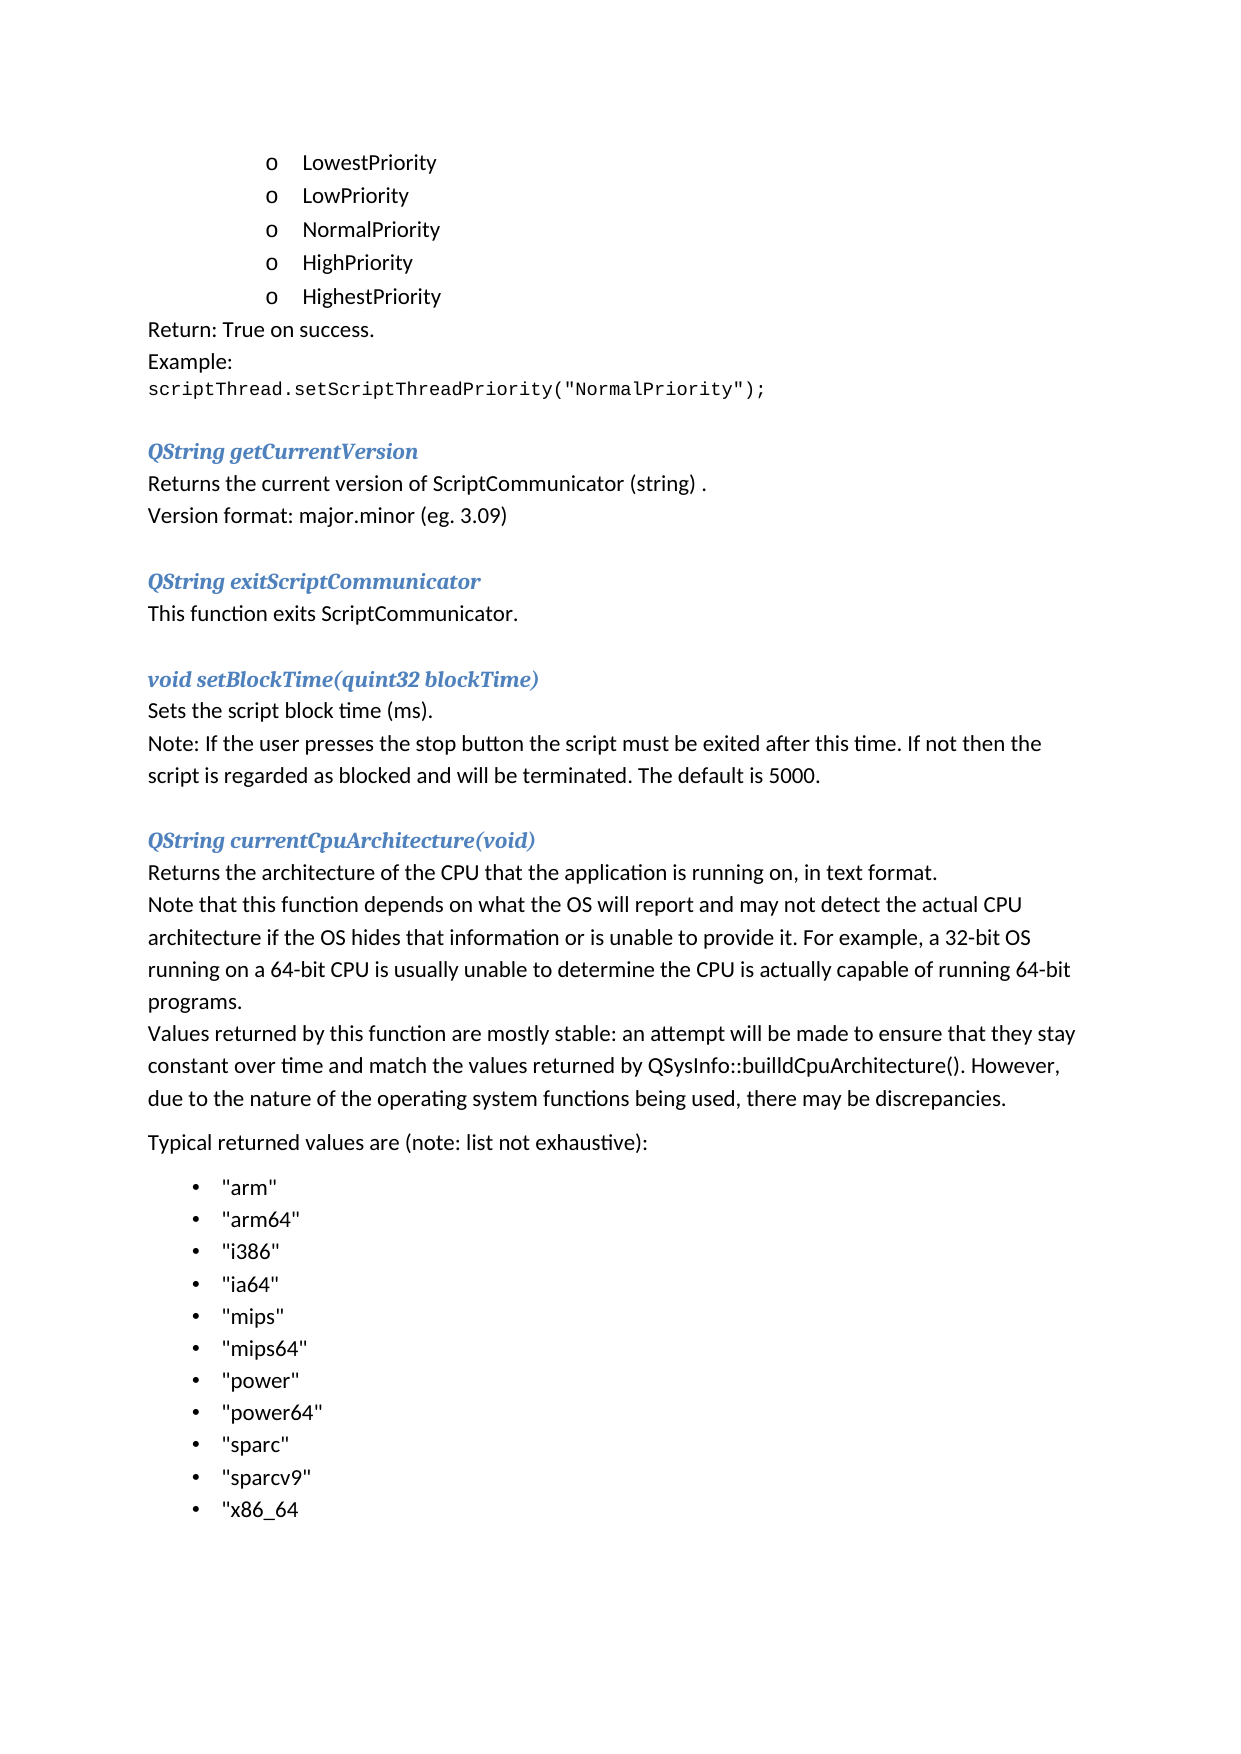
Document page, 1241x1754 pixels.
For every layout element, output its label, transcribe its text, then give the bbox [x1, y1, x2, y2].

text Returns the current version of ScriptCommunicator (string) . [148, 469, 1093, 497]
list "power" [192, 1366, 1093, 1394]
text Note that this function depends on what the OS will report and may not detect the actual CPU architecture if the OS hides that information or is unable to provide it. For example, a 32-bit OS running on a 64-bit CPU is usually unable to determine the CPU is actually capable of running 64-bit programs. [148, 891, 1093, 1015]
list "mips" [192, 1302, 1093, 1330]
list "arm" [192, 1173, 1093, 1201]
list "i386" [192, 1237, 1093, 1266]
text Returns the architecture of the CPU that the application is running on, in text format. [148, 858, 1093, 886]
text Typical returned values are (note: list not exhaustive): [148, 1128, 1093, 1156]
text Sets the script block time (ms). [148, 697, 1093, 724]
list HighestPriority [265, 282, 1093, 311]
text Version format: major.minor (eg. 3.09) [148, 502, 1093, 529]
subtitle QString currentCpuArchitecture(void) [148, 828, 1093, 854]
list "arm64" [192, 1205, 1093, 1233]
list HighPriority [265, 248, 1093, 277]
subtitle QString getCurrentVersion [148, 439, 1093, 466]
list "sparc" [192, 1431, 1093, 1459]
text Values returned by this function are mostly stable: an attempt will be made to ensure that they stay constant over time and match the values returned by QSysInfo::builldCpuArchitecture(). However, due to the nature of the operating system functions being used, there may be discrepancies. [148, 1019, 1093, 1112]
subtitle void setBlockTime(quint32 blockTime) [148, 666, 1093, 693]
list "x86_64 [192, 1495, 1093, 1523]
text This function exits ScriptCommunicator. [148, 599, 1093, 627]
list "ia64" [192, 1270, 1093, 1298]
text Example: [148, 347, 1093, 376]
list LowestPriority [265, 148, 1093, 177]
list "mips64" [192, 1334, 1093, 1362]
subtitle QString exitScriptCommunicator [148, 569, 1093, 595]
list NormalPriority [265, 215, 1093, 244]
list LowPriority [265, 181, 1093, 210]
text Return: True on success. [148, 315, 1093, 343]
text scriptThread.setScriptThreadPriority("NormalPriority"); [148, 380, 1093, 401]
list "sparcv9" [192, 1463, 1093, 1491]
list "power64" [192, 1398, 1093, 1426]
text Note: If the user presses the stop button the script must be exited after this time. If not then the script is regarded as blocked and will be terminated. The default is 5000. [148, 729, 1093, 789]
